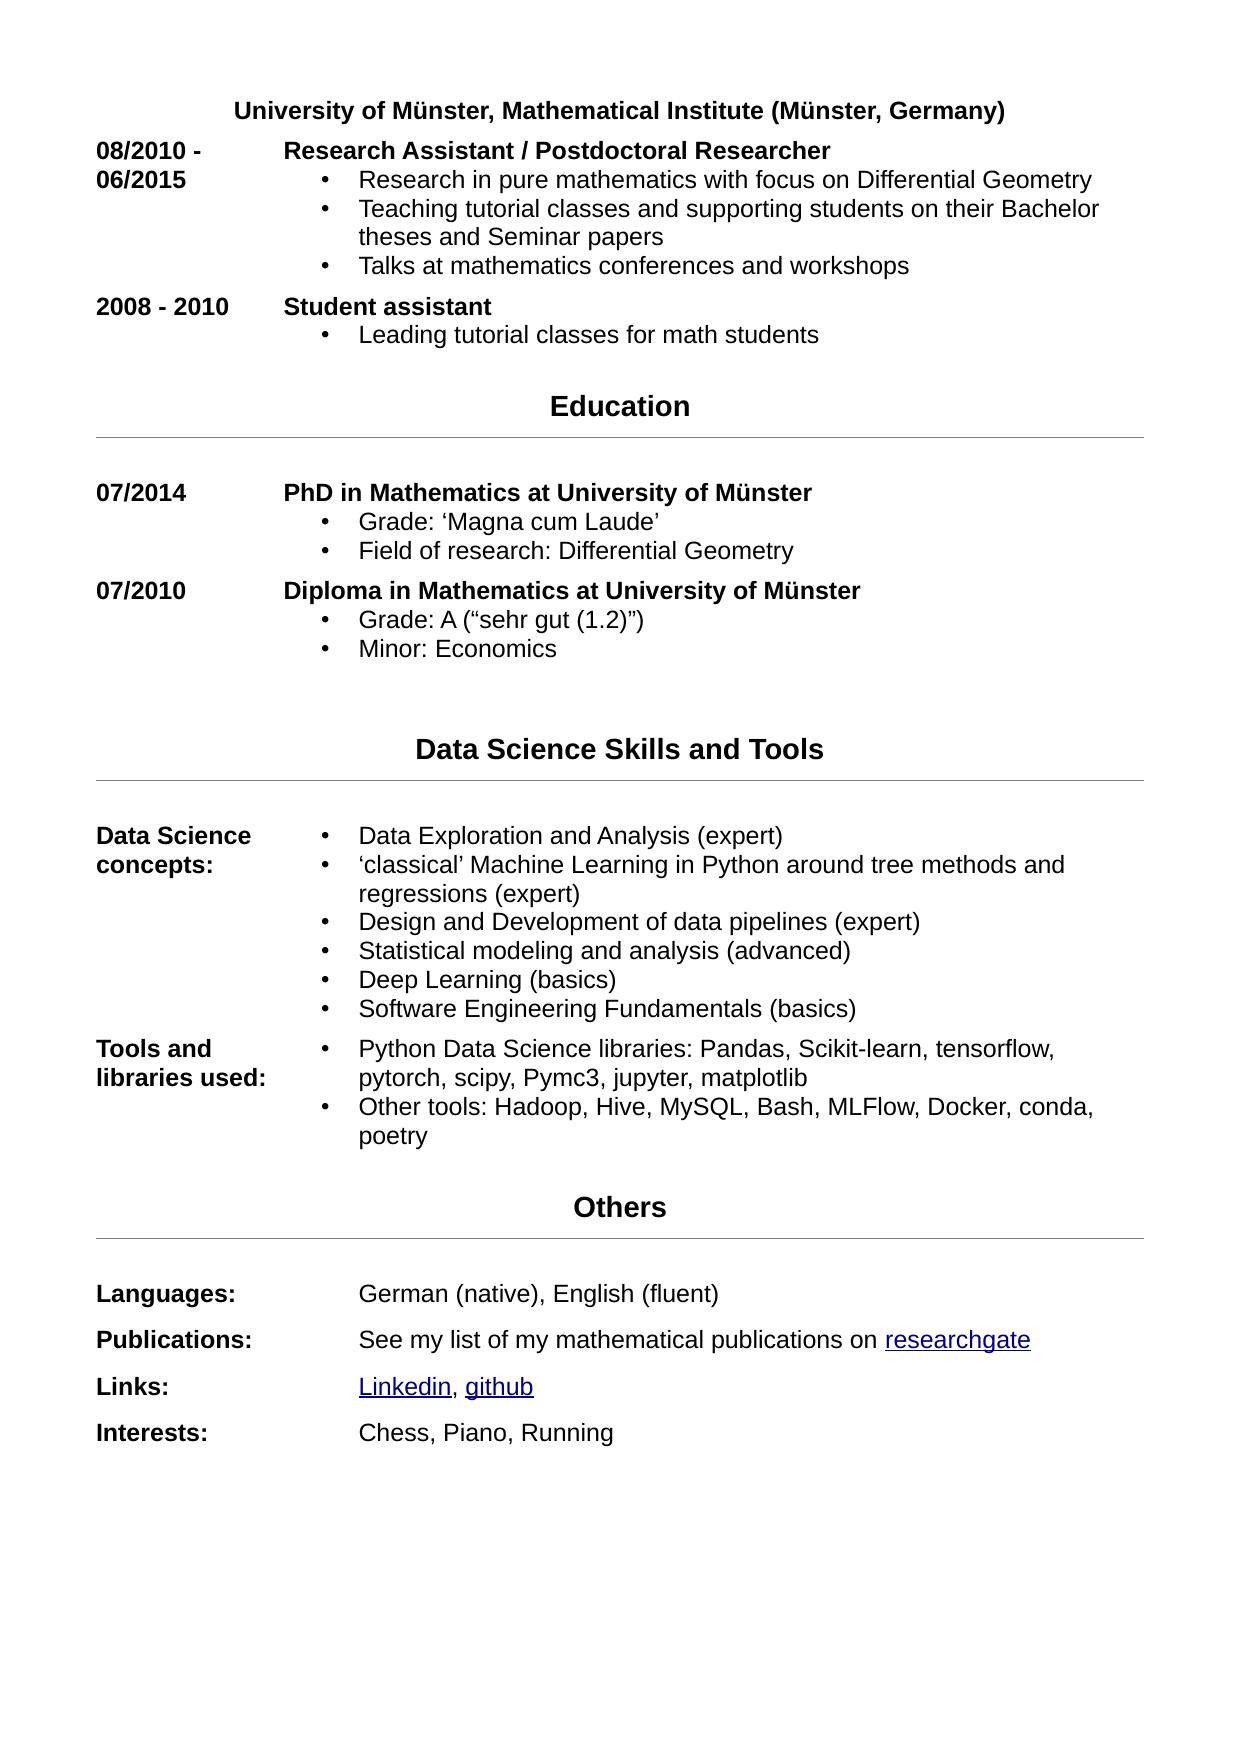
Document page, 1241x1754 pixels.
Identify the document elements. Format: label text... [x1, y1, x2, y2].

table_cell Data Science concepts: [90, 815, 277, 1028]
table_cell Tools and libraries used: [90, 1029, 277, 1155]
table_cell Chess, Piano, Running [278, 1412, 1150, 1458]
table_cell Data Science Skills and Tools [90, 669, 1150, 815]
table_cell Publications: [90, 1320, 277, 1366]
table_cell Links: [90, 1366, 277, 1412]
table_cell Languages: [90, 1273, 277, 1319]
table_cell Data Exploration and Analysis (expert) ‘classical’ Machine Learning in Python around tree methods and regressions (expert) Design and Development of data pipelines (expert) Statistical modeling and analysis (advanced) Deep Learning (basics) Software Engineering Fundamentals (basics) [278, 815, 1150, 1028]
table_cell Education [90, 355, 1150, 473]
table_cell 2008 - 2010 [90, 286, 277, 355]
table_cell Interests: [90, 1412, 277, 1458]
table_cell Student assistant Leading tutorial classes for math students [278, 286, 1150, 355]
table_cell Diploma in Mathematics at University of Münster Grade: A (“sehr gut (1.2)”) Minor: Economics [278, 571, 1150, 668]
table_cell German (native), English (fluent) [278, 1273, 1150, 1319]
table_cell Others [90, 1155, 1150, 1273]
table_cell 07/2010 [90, 571, 277, 668]
table_cell 08/2010 - 06/2015 [90, 130, 277, 286]
table_cell 07/2014 [90, 473, 277, 571]
table_cell Python Data Science libraries: Pandas, Scikit-learn, tensorflow, pytorch, scipy, Pymc3, jupyter, matplotlib Other tools: Hadoop, Hive, MySQL, Bash, MLFlow, Docker, conda, poetry [278, 1029, 1150, 1155]
table_cell University of Münster, Mathematical Institute (Münster, Germany) [90, 90, 1150, 130]
table_cell See my list of my mathematical publications on researchgate [278, 1320, 1150, 1366]
table_cell Research Assistant / Postdoctoral Researcher Research in pure mathematics with focus on Differential Geometry Teaching tutorial classes and supporting students on their Bachelor theses and Seminar papers Talks at mathematics conferences and workshops [278, 130, 1150, 286]
table_cell Linkedin, github [278, 1366, 1150, 1412]
table_cell PhD in Mathematics at University of Münster Grade: ‘Magna cum Laude’ Field of research: Differential Geometry [278, 473, 1150, 571]
